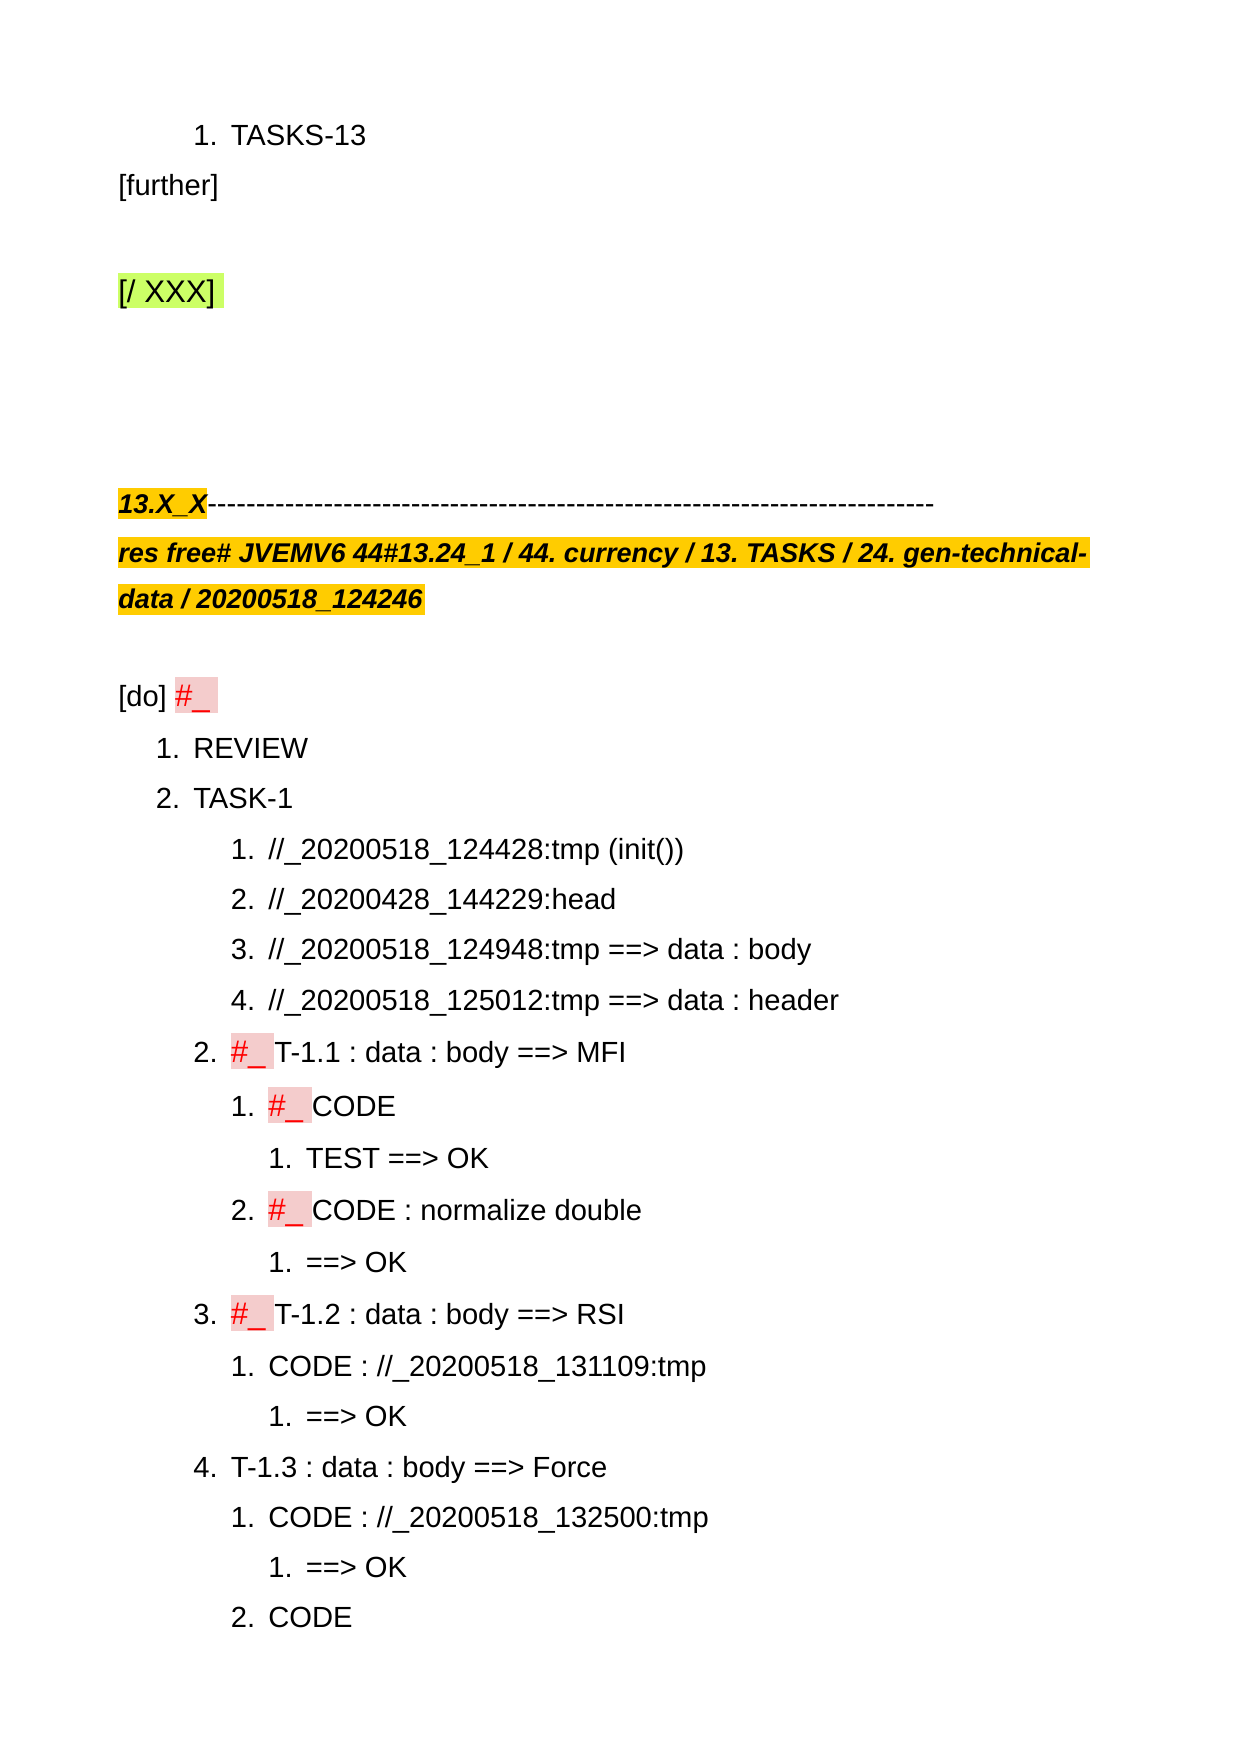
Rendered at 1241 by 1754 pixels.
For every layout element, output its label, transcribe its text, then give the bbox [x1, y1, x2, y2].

text res free# JVEMV6 44#13.24_1 / 44. currency / 13. TASKS / 24. gen-technical-data / 20200518_124246 [118, 537, 1122, 615]
list CODE : //_20200518_132500:tmp [231, 1500, 1122, 1533]
list //_20200428_144229:head [231, 882, 1122, 916]
list //_20200518_124428:tmp (init()) [231, 832, 1122, 865]
text [do] #_ [118, 677, 1122, 713]
list #_ CODE : normalize double [231, 1191, 1122, 1227]
list ==> OK [268, 1245, 1122, 1278]
list CODE : //_20200518_131109:tmp [231, 1349, 1122, 1382]
text [/ XXX] [118, 219, 1122, 308]
list TASK-1 [156, 781, 1122, 815]
list ==> OK [268, 1550, 1122, 1584]
list //_20200518_125012:tmp ==> data : header [231, 983, 1122, 1016]
list TEST ==> OK [268, 1141, 1122, 1174]
list #_ T-1.1 : data : body ==> MFI [193, 1033, 1122, 1069]
list TASKS-13 [193, 118, 1122, 152]
list CODE [231, 1601, 1122, 1634]
list T-1.3 : data : body ==> Force [193, 1449, 1122, 1483]
list #_ CODE [231, 1087, 1122, 1123]
list #_ T-1.2 : data : body ==> RSI [193, 1295, 1122, 1331]
text [further] [118, 168, 1122, 202]
list REVIEW [156, 731, 1122, 764]
list //_20200518_124948:tmp ==> data : body [231, 932, 1122, 966]
text 13.X_X--------------------------------------------------------------------------- [118, 486, 1122, 520]
list ==> OK [268, 1399, 1122, 1433]
